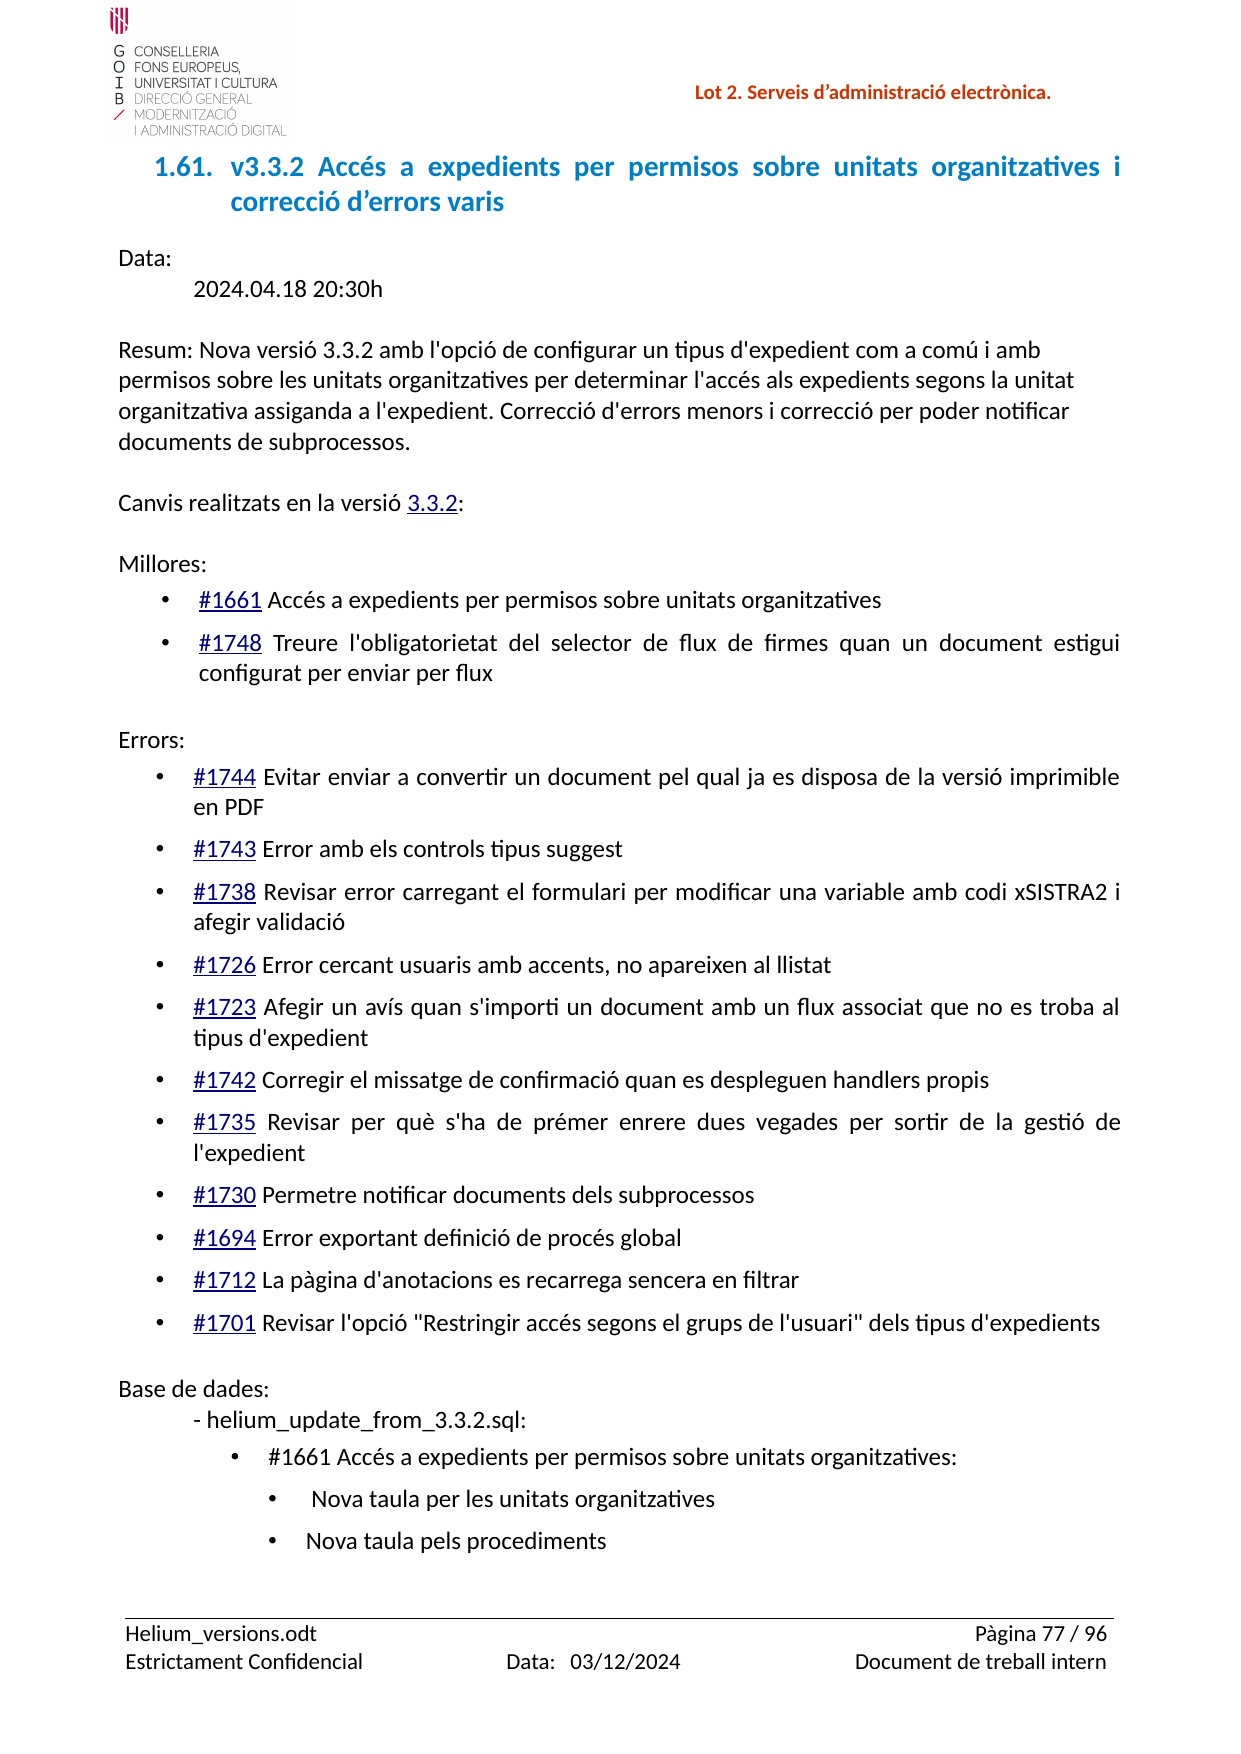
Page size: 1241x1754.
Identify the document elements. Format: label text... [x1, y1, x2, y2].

list #1742 Corregir el missatge de confirmació quan es despleguen handlers propis [156, 1064, 1122, 1095]
list #1661 Accés a expedients per permisos sobre unitats organitzatives [161, 584, 1122, 615]
text Resum: Nova versió 3.3.2 amb l'opció de configurar un tipus d'expedient com a comú i amb permisos sobre les unitats organitzatives per determinar l'accés als expedients segons la unitat organitzativa assiganda a l'expedient. Correcció d'errors menors i correcció per poder notificar documents de subprocessos. [118, 334, 1122, 456]
list #1661 Accés a expedients per permisos sobre unitats organitzatives: [231, 1441, 1122, 1471]
list #1701 Revisar l'opció "Restringir accés segons el grups de l'usuari" dels tipus d'expedients [156, 1307, 1122, 1337]
list #1744 Evitar enviar a convertir un document pel qual ja es disposa de la versió imprimible en PDF [156, 761, 1122, 822]
list #1726 Error cercant usuaris amb accents, no apareixen al llistat [156, 949, 1122, 979]
list #1738 Revisar error carregant el formulari per modificar una variable amb codi xSISTRA2 i afegir validació [156, 876, 1122, 937]
text - helium_update_from_3.3.2.sql: [118, 1404, 1122, 1435]
list Nova taula pels procediments [268, 1525, 1122, 1556]
list #1694 Error exportant definició de procés global [156, 1222, 1122, 1252]
subtitle v3.3.2 Accés a expedients per permisos sobre unitats organitzatives i correcció d’errors varis [153, 148, 1122, 219]
text Canvis realitzats en la versió 3.3.2: [118, 487, 1122, 517]
list #1743 Error amb els controls tipus suggest [156, 833, 1122, 864]
list Nova taula per les unitats organitzatives [268, 1483, 1122, 1513]
list #1723 Afegir un avís quan s'importi un document amb un flux associat que no es troba al tipus d'expedient [156, 991, 1122, 1052]
list #1748 Treure l'obligatorietat del selector de flux de firmes quan un document estigui configurat per enviar per flux [161, 627, 1122, 688]
text 2024.04.18 20:30h [118, 273, 1122, 304]
text Millores: [118, 548, 1122, 578]
list #1735 Revisar per què s'ha de prémer enrere dues vegades per sortir de la gestió de l'expedient [156, 1107, 1122, 1168]
text Base de dades: [118, 1374, 1122, 1404]
picture [100, 0, 297, 144]
list #1712 La pàgina d'anotacions es recarrega sencera en filtrar [156, 1264, 1122, 1295]
text Errors: [118, 724, 1122, 755]
text Data: [118, 243, 1122, 273]
list #1730 Permetre notificar documents dels subprocessos [156, 1179, 1122, 1210]
